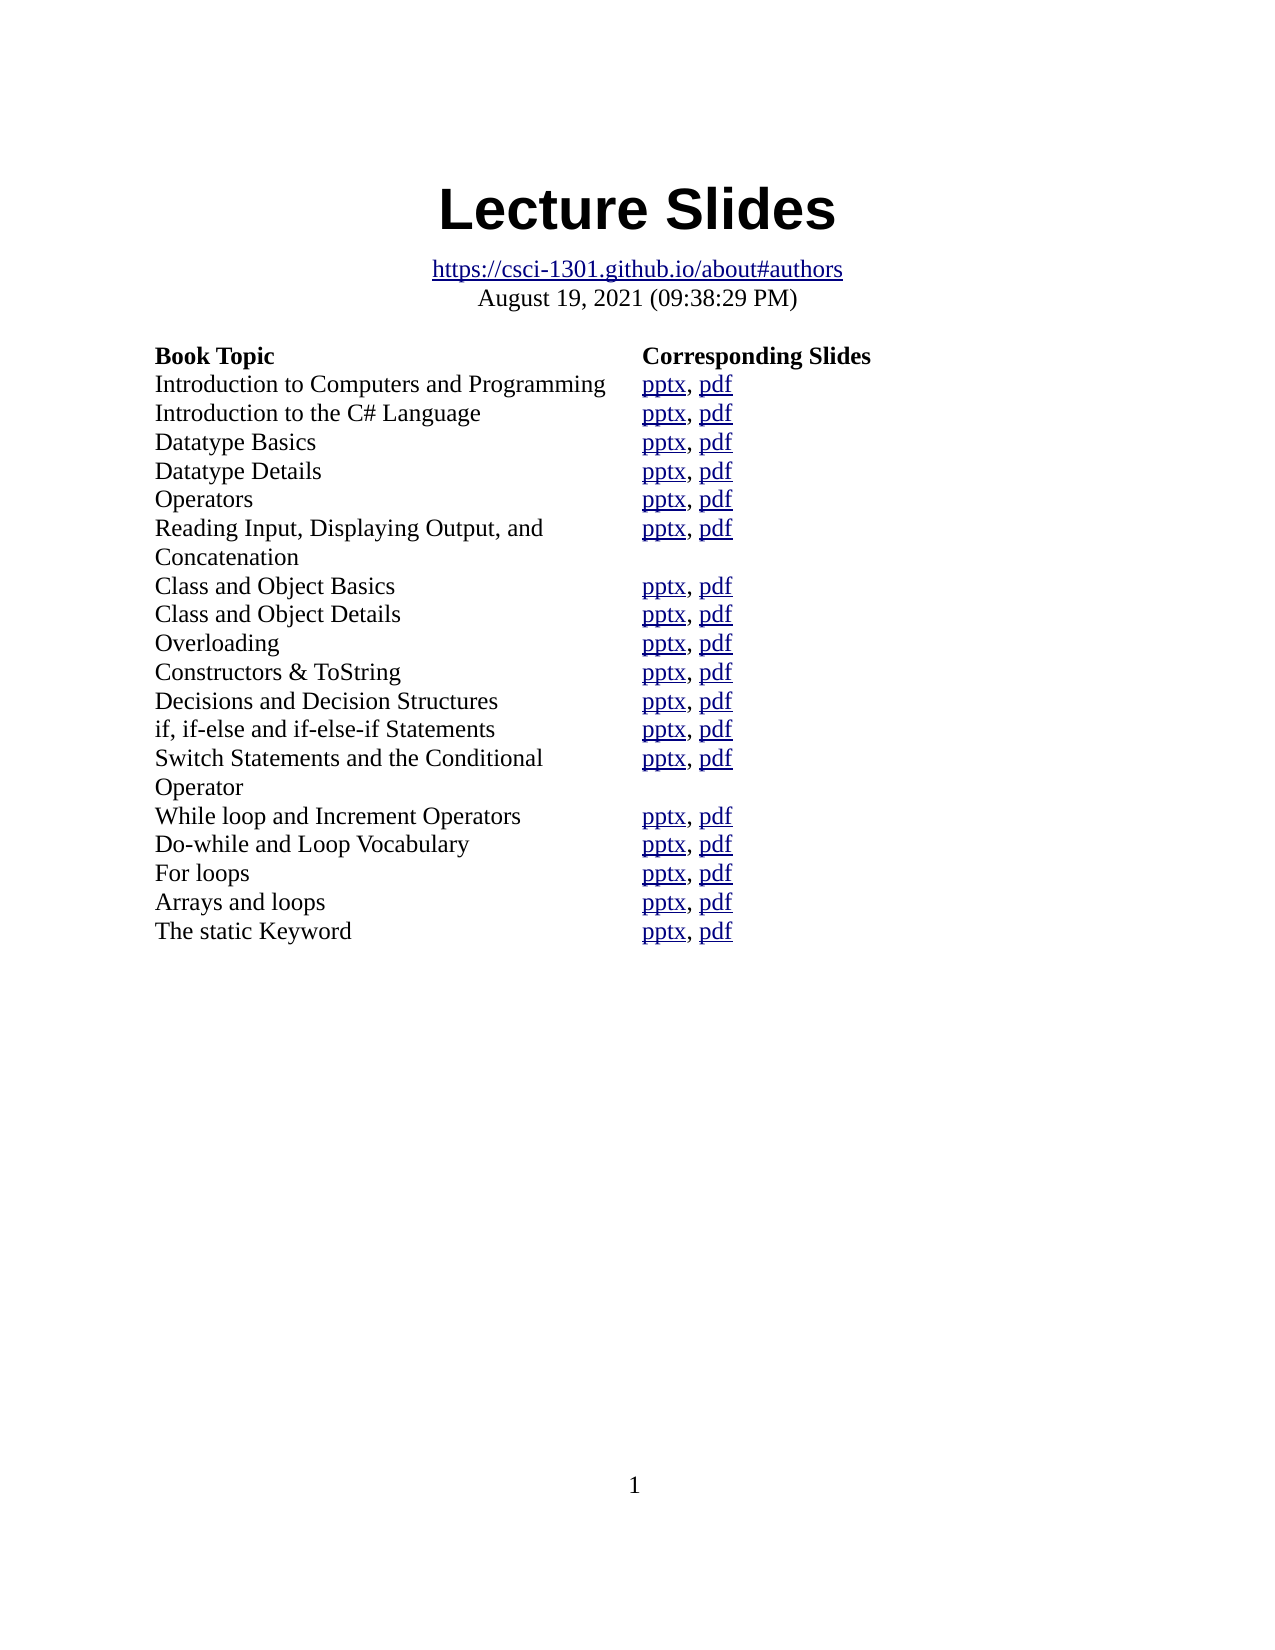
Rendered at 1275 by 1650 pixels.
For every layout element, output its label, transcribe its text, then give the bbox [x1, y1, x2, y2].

table_cell pptx, pdf [638, 801, 1125, 829]
table_cell The static Keyword [150, 916, 637, 944]
table_cell pptx, pdf [638, 571, 1125, 599]
table_cell Introduction to the C# Language [150, 398, 637, 427]
table_cell pptx, pdf [638, 427, 1125, 456]
table_cell While loop and Increment Operators [150, 801, 637, 829]
table_cell pptx, pdf [638, 513, 1125, 571]
table_cell Decisions and Decision Structures [150, 686, 637, 714]
table_cell Constructors & ToString [150, 657, 637, 686]
table_cell pptx, pdf [638, 887, 1125, 916]
table_cell if, if-else and if-else-if Statements [150, 715, 637, 743]
table_cell Class and Object Details [150, 600, 637, 628]
text https://csci-1301.github.io/about#authors [150, 254, 1125, 283]
table_cell Switch Statements and the Conditional Operator [150, 743, 637, 801]
table_cell Datatype Details [150, 456, 637, 484]
table_cell For loops [150, 858, 637, 887]
table_cell pptx, pdf [638, 830, 1125, 858]
table_cell Class and Object Basics [150, 571, 637, 599]
table_cell pptx, pdf [638, 370, 1125, 398]
table_cell pptx, pdf [638, 485, 1125, 513]
table_header Book Topic [150, 341, 637, 369]
table_cell pptx, pdf [638, 743, 1125, 801]
table_cell pptx, pdf [638, 628, 1125, 657]
table_cell pptx, pdf [638, 657, 1125, 686]
table_cell Operators [150, 485, 637, 513]
table_cell pptx, pdf [638, 600, 1125, 628]
table_cell pptx, pdf [638, 715, 1125, 743]
table_header Corresponding Slides [638, 341, 1125, 369]
table_cell Arrays and loops [150, 887, 637, 916]
text August 19, 2021 (09:38:29 PM) [150, 283, 1125, 312]
table_cell pptx, pdf [638, 456, 1125, 484]
table_cell pptx, pdf [638, 858, 1125, 887]
table_cell Do-while and Loop Vocabulary [150, 830, 637, 858]
table_cell Overloading [150, 628, 637, 657]
table_cell Reading Input, Displaying Output, and Concatenation [150, 513, 637, 571]
table_cell pptx, pdf [638, 398, 1125, 427]
table_cell Introduction to Computers and Programming [150, 370, 637, 398]
table_cell pptx, pdf [638, 686, 1125, 714]
table_cell pptx, pdf [638, 916, 1125, 944]
table_cell Datatype Basics [150, 427, 637, 456]
title Lecture Slides [150, 175, 1125, 242]
